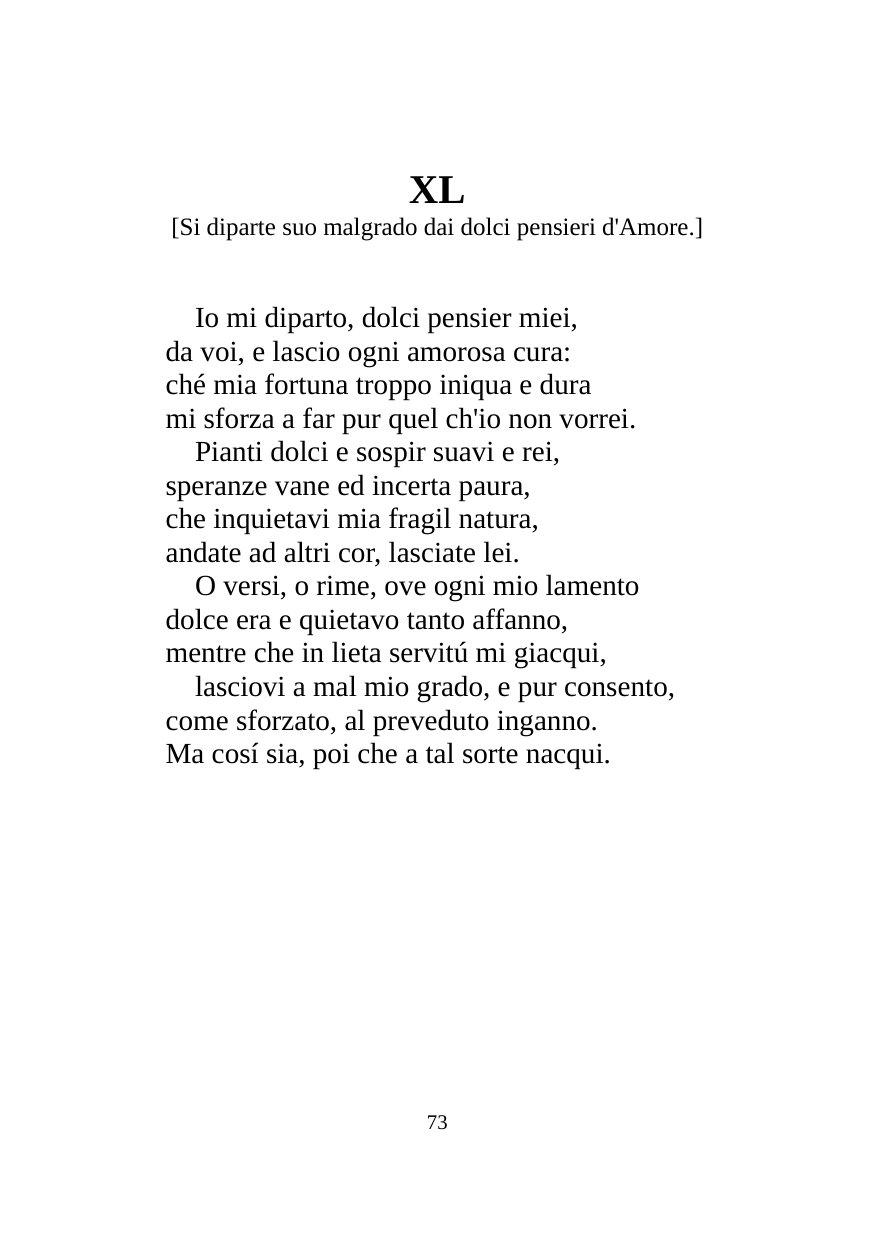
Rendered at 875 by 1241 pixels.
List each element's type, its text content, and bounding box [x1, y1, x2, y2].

subtitle XL [Si diparte suo malgrado dai dolci pensieri d'Amore.] [165, 165, 709, 241]
text lasciovi a mal mio grado, e pur consento, come sforzato, al preveduto inganno. Ma cosí sia, poi che a tal sorte nacqui. [165, 669, 768, 770]
text Io mi diparto, dolci pensier miei, da voi, e lascio ogni amorosa cura: ché mia fortuna troppo iniqua e dura mi sforza a far pur quel ch'io non vorrei. [165, 300, 768, 434]
text Pianti dolci e sospir suavi e rei, speranze vane ed incerta paura, che inquietavi mia fragil natura, andate ad altri cor, lasciate lei. [165, 434, 768, 568]
text O versi, o rime, ove ogni mio lamento dolce era e quietavo tanto affanno, mentre che in lieta servitú mi giacqui, [165, 568, 768, 669]
